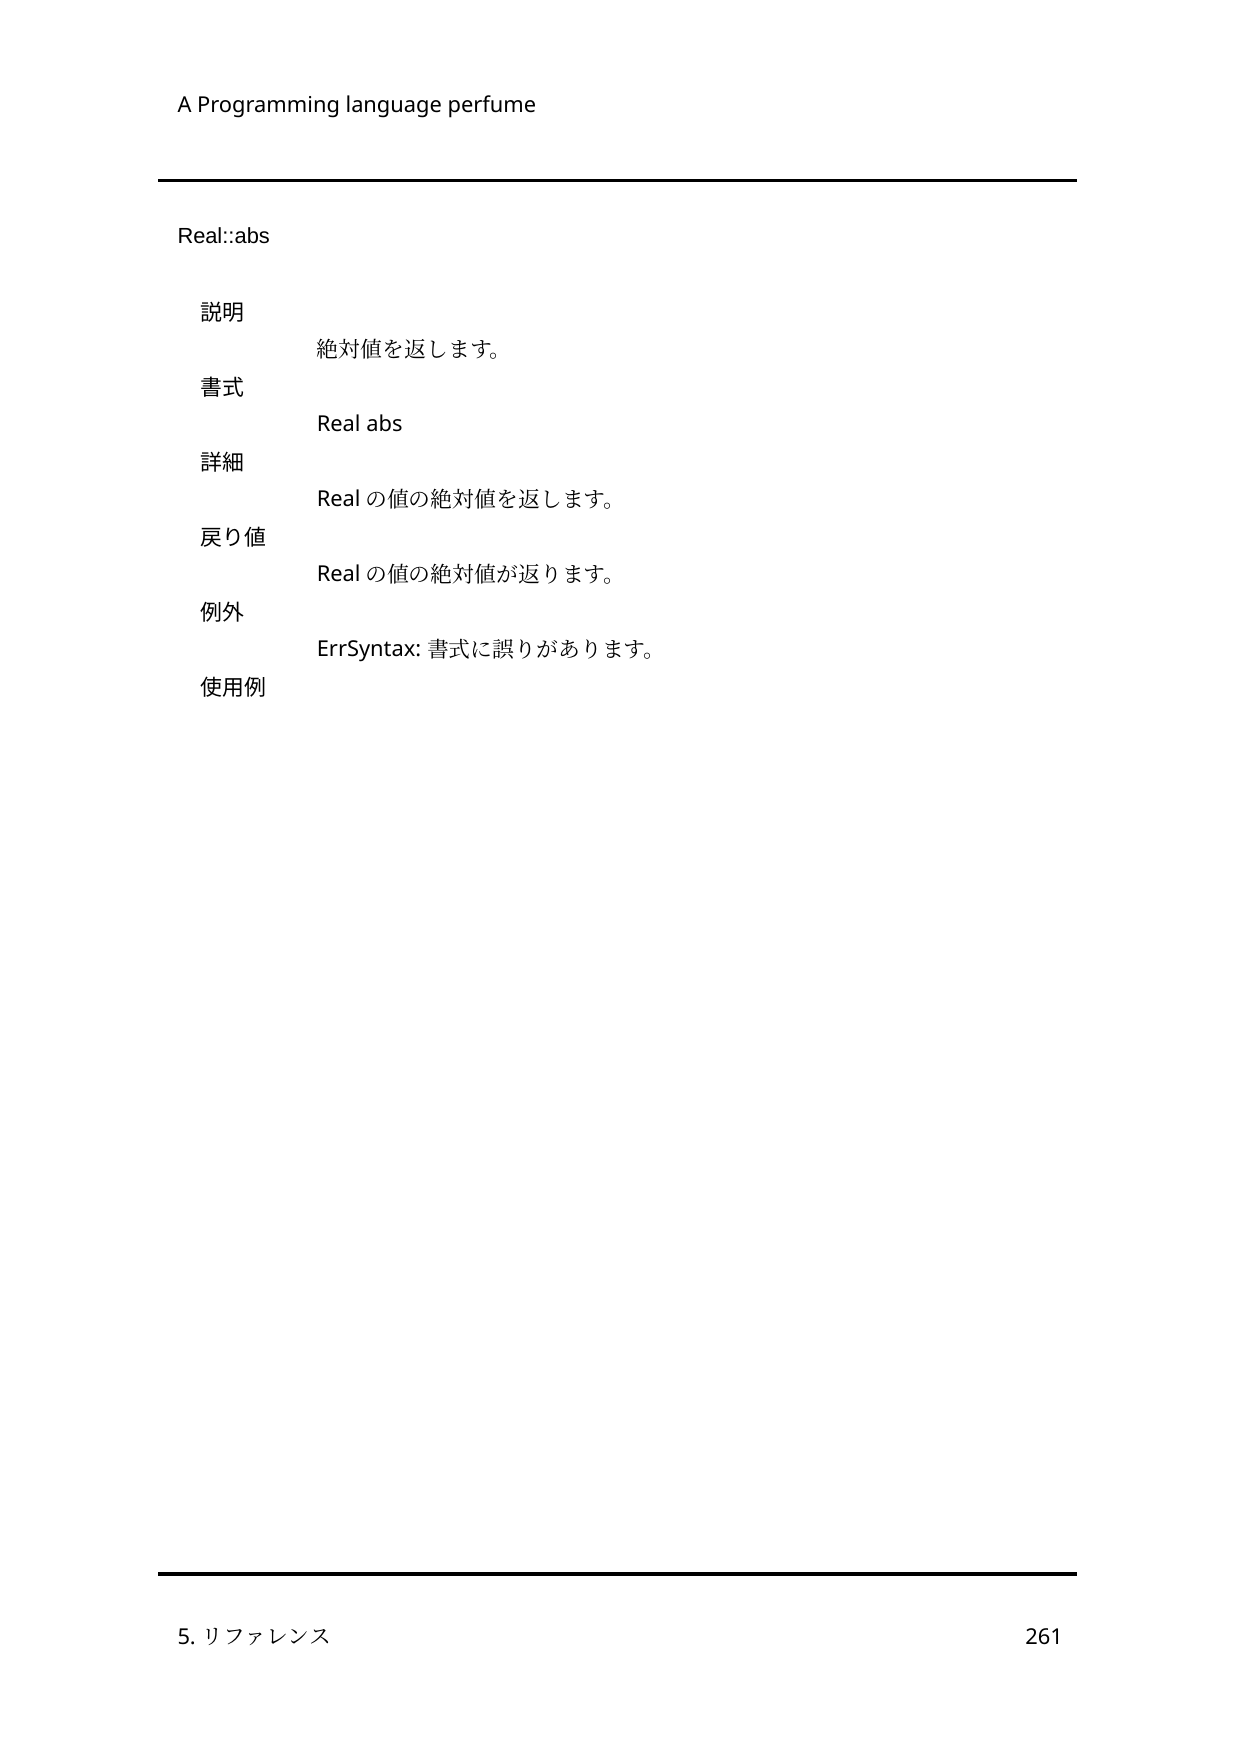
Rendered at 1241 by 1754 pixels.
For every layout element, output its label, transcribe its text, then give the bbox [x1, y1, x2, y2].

table_cell 例外 [200, 592, 317, 667]
table_cell 詳細 [200, 442, 317, 517]
table_cell Realの値の絶対値を返します。 [317, 442, 1063, 517]
table_cell Real abs [317, 367, 1063, 442]
table_header 絶対値を返します。 [317, 292, 1063, 367]
table_cell [317, 667, 1063, 742]
table_cell Realの値の絶対値が返ります。 [317, 517, 1063, 592]
subtitle Real::abs [177, 217, 1063, 254]
table_cell 使用例 [200, 667, 317, 742]
table_cell 戻り値 [200, 517, 317, 592]
table_cell ErrSyntax: 書式に誤りがあります。 [317, 592, 1063, 667]
table_cell 書式 [200, 367, 317, 442]
table_header 説明 [200, 292, 317, 367]
